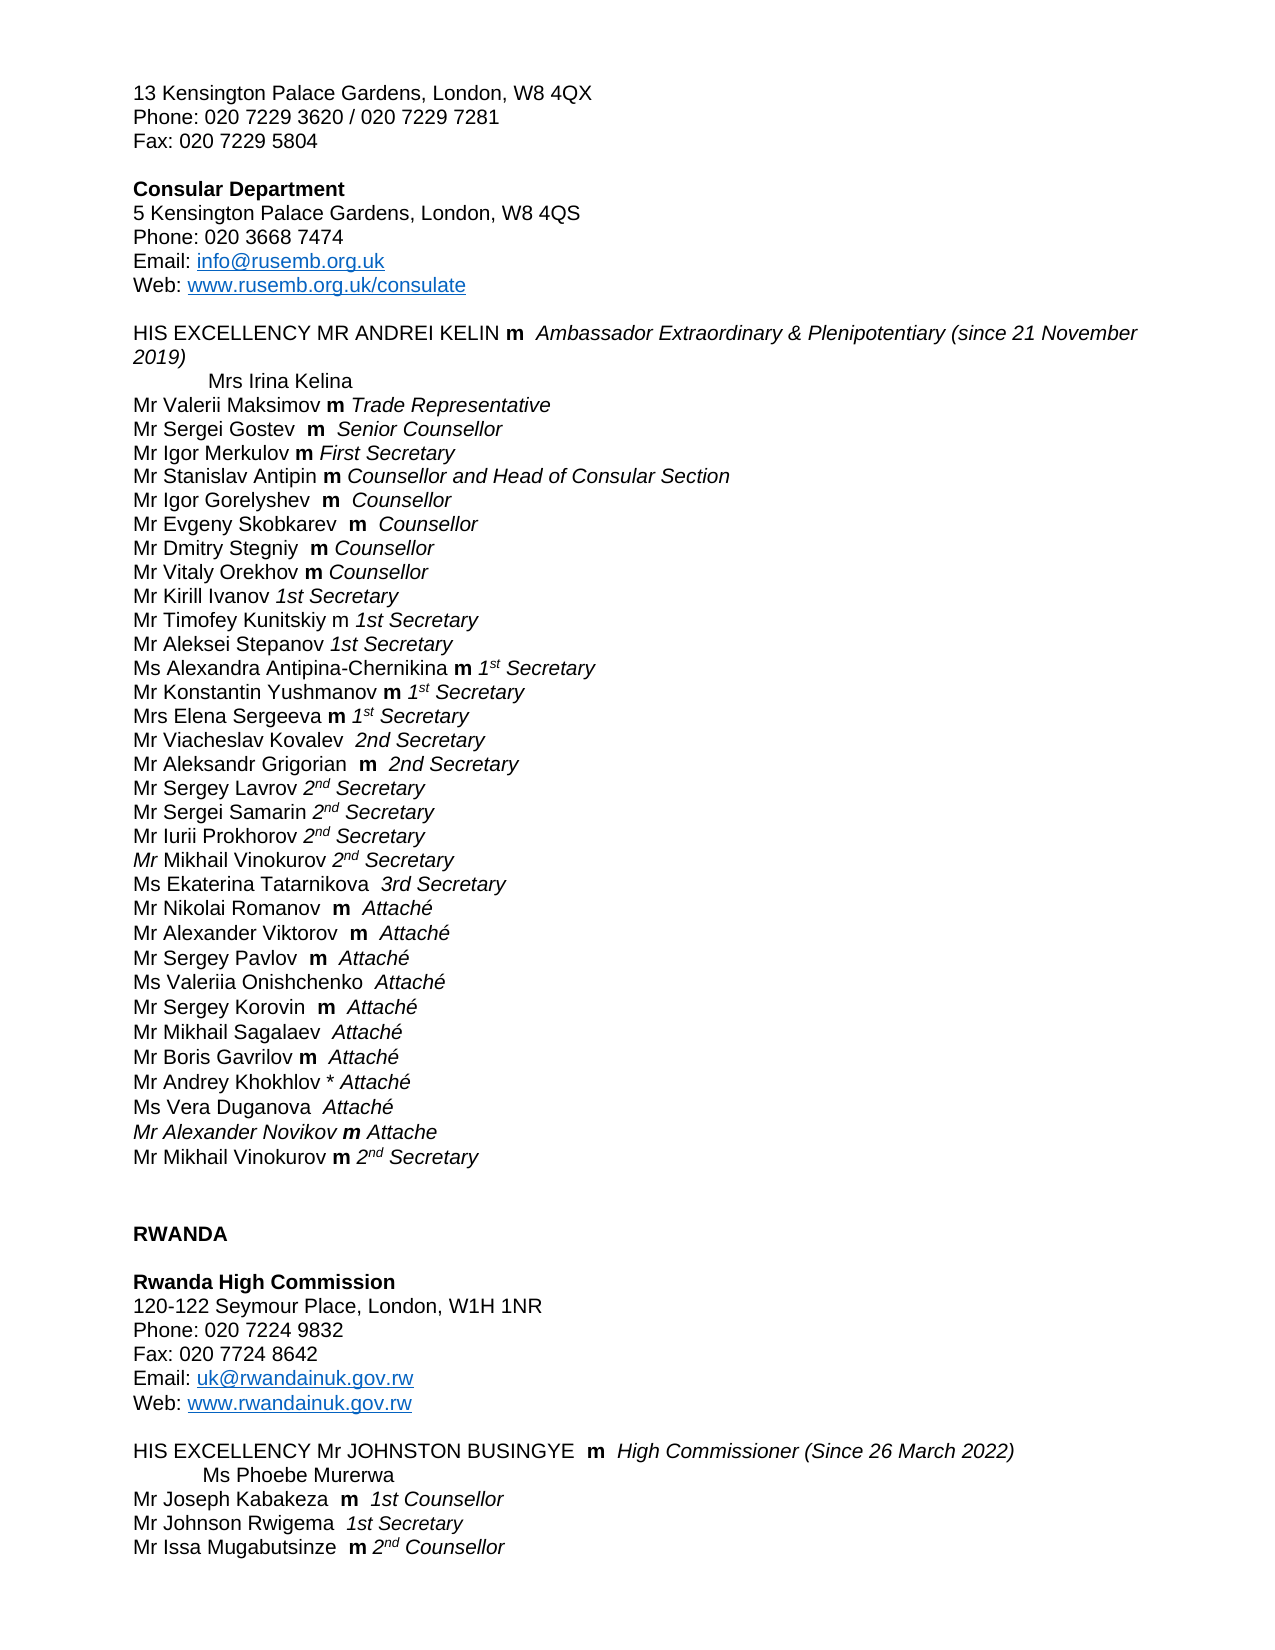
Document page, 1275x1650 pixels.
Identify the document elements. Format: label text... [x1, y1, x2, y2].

text Mr Boris Gavrilov m Attaché [133, 1045, 1181, 1069]
text Mr Igor Merkulov m First Secretary [133, 440, 1181, 464]
subtitle RWANDA [133, 1222, 1181, 1246]
text 5 Kensington Palace Gardens, London, W8 4QS [133, 201, 1181, 225]
text Mrs Elena Sergeeva m 1st Secretary [133, 704, 1181, 728]
text Mr Alexander Novikov m Attache [133, 1119, 1181, 1143]
text Ms Valeriia Onishchenko Attaché [133, 970, 1181, 994]
text Mr Mikhail Sagalaev Attaché [133, 1020, 1181, 1044]
text Mr Aleksandr Grigorian m 2nd Secretary [133, 752, 1181, 776]
text Mr Igor Gorelyshev m Counsellor [133, 488, 1181, 512]
text Mr Iurii Prokhorov 2nd Secretary [133, 824, 1181, 848]
text Ms Alexandra Antipina-Chernikina m 1st Secretary [133, 656, 1181, 680]
text Rwanda High Commission [133, 1270, 1181, 1294]
text Phone: 020 7229 3620 / 020 7229 7281 [133, 105, 1181, 129]
text Mrs Irina Kelina [133, 368, 1181, 392]
text Mr Stanislav Antipin m Counsellor and Head of Consular Section [133, 464, 1181, 488]
text Mr Sergei Samarin 2nd Secretary [133, 800, 1181, 824]
text Phone: 020 3668 7474 [133, 225, 1181, 249]
text Web: www.rusemb.org.uk/consulate [133, 273, 1181, 297]
text Mr Kirill Ivanov 1st Secretary [133, 584, 1181, 608]
text Mr Vitaly Orekhov m Counsellor [133, 560, 1181, 584]
text Mr Valerii Maksimov m Trade Representative [133, 392, 1181, 416]
text Mr Dmitry Stegniy m Counsellor [133, 536, 1181, 560]
text Web: www.rwandainuk.gov.rw [133, 1391, 1181, 1415]
text Mr Joseph Kabakeza m 1st Counsellor [133, 1487, 1181, 1511]
text 13 Kensington Palace Gardens, London, W8 4QX [133, 81, 1181, 105]
text Mr Mikhail Vinokurov m 2nd Secretary [133, 1144, 1181, 1168]
text Mr Konstantin Yushmanov m 1st Secretary [133, 680, 1181, 704]
text Consular Department [133, 177, 1181, 201]
text Mr Evgeny Skobkarev m Counsellor [133, 512, 1181, 536]
text Mr Viacheslav Kovalev 2nd Secretary [133, 728, 1181, 752]
text HIS EXCELLENCY Mr JOHNSTON BUSINGYE m High Commissioner (Since 26 March 2022) [133, 1439, 1181, 1463]
text Mr Sergey Lavrov 2nd Secretary [133, 776, 1181, 800]
text Ms Ekaterina Tatarnikova 3rd Secretary [133, 872, 1181, 896]
text Mr Johnson Rwigema 1st Secretary [133, 1511, 1181, 1535]
text Fax: 020 7229 5804 [133, 129, 1181, 153]
text Mr Nikolai Romanov m Attaché [133, 896, 1181, 919]
text Mr Sergey Pavlov m Attaché [133, 945, 1181, 969]
text Mr Issa Mugabutsinze m 2nd Counsellor [133, 1535, 1181, 1559]
text Email: info@rusemb.org.uk [133, 249, 1181, 273]
text Email: uk@rwandainuk.gov.rw [133, 1366, 1181, 1390]
text Mr Aleksei Stepanov 1st Secretary [133, 632, 1181, 656]
text Ms Phoebe Murerwa [133, 1463, 1181, 1487]
text HIS EXCELLENCY MR ANDREI KELIN m Ambassador Extraordinary & Plenipotentiary (since 21 November 2019) [133, 321, 1181, 368]
text Fax: 020 7724 8642 [133, 1342, 1181, 1366]
text Phone: 020 7224 9832 [133, 1318, 1181, 1342]
text Mr Alexander Viktorov m Attaché [133, 920, 1181, 944]
text 120-122 Seymour Place, London, W1H 1NR [133, 1294, 1181, 1318]
text Mr Andrey Khokhlov * Attaché [133, 1070, 1181, 1094]
text Mr Mikhail Vinokurov 2nd Secretary [133, 848, 1181, 872]
text Ms Vera Duganova Attaché [133, 1095, 1181, 1119]
text Mr Sergey Korovin m Attaché [133, 995, 1181, 1019]
text Mr Sergei Gostev m Senior Counsellor [133, 416, 1181, 440]
text Mr Timofey Kunitskiy m 1st Secretary [133, 608, 1181, 632]
